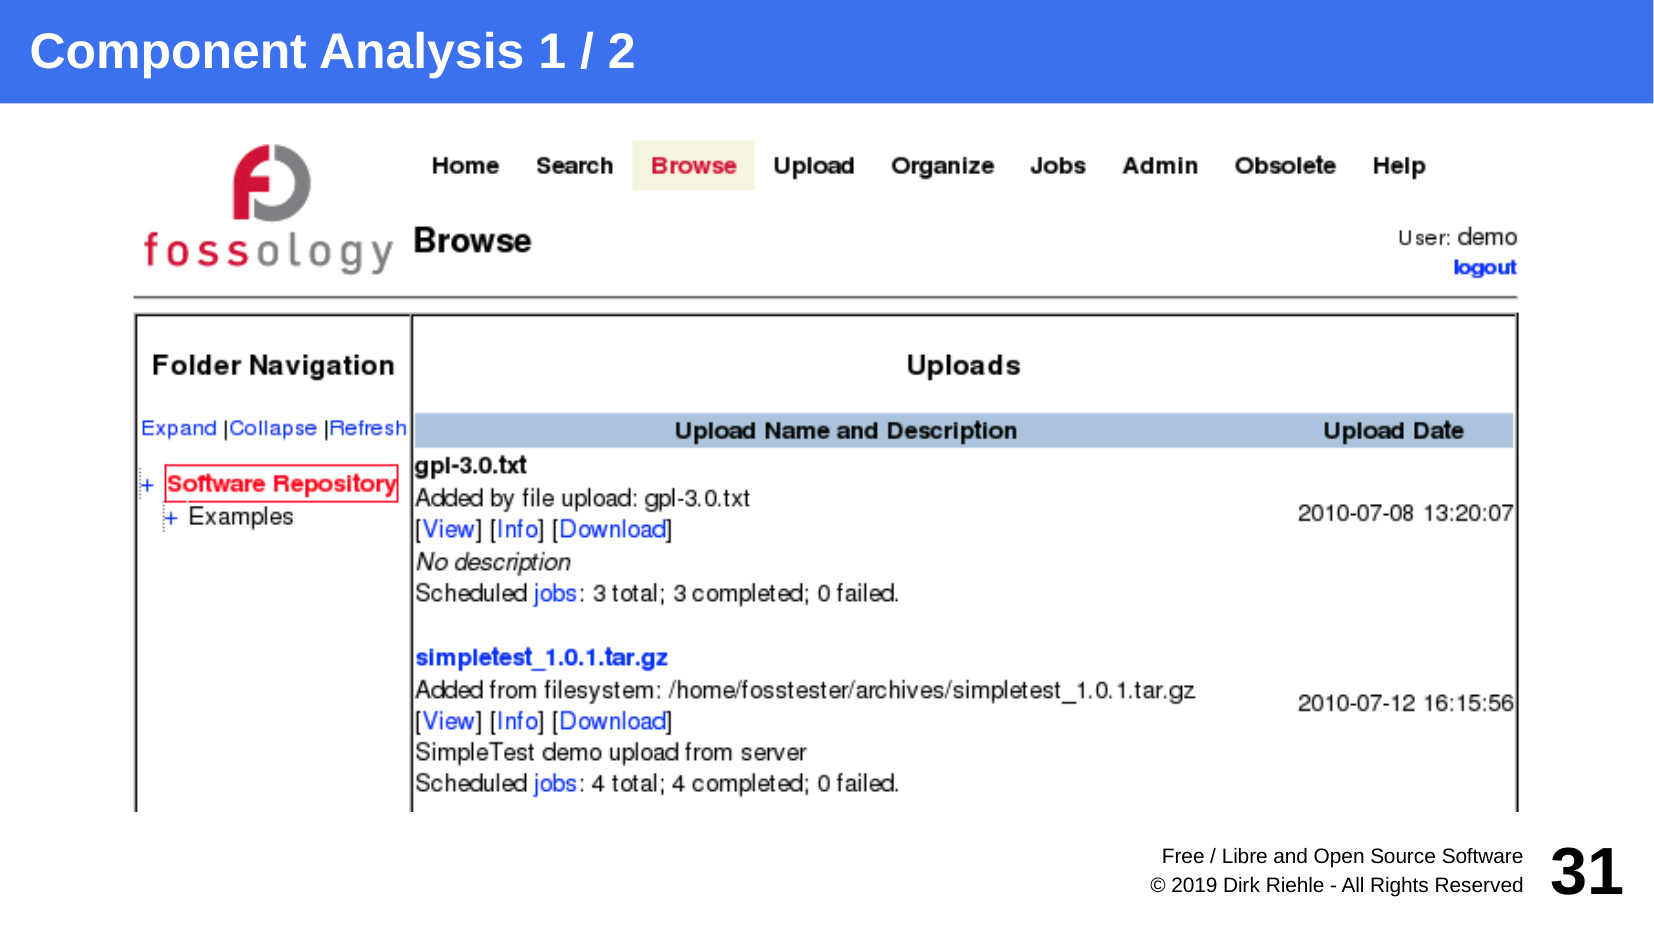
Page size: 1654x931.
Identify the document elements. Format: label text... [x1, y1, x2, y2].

picture [122, 132, 1532, 813]
title Component Analysis 1 / 2 [0, 0, 1654, 104]
